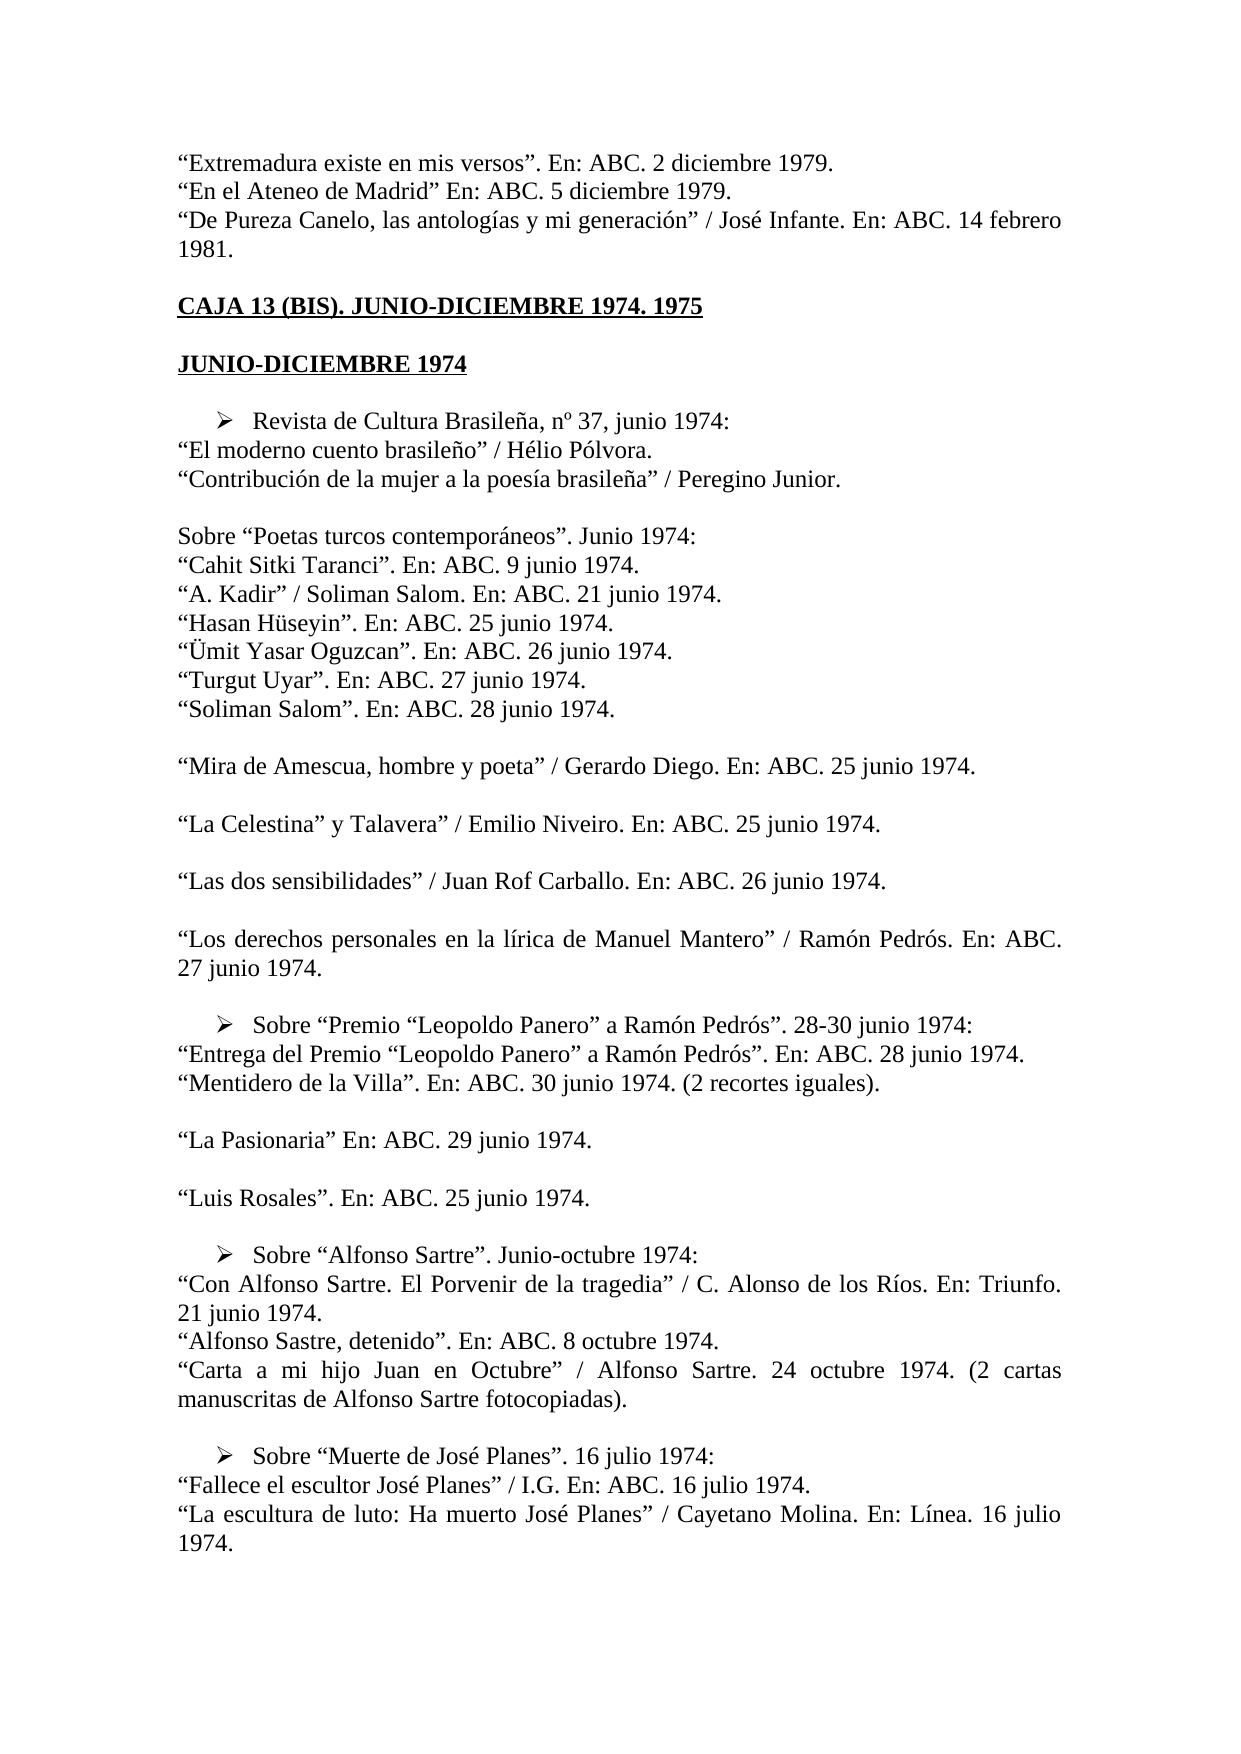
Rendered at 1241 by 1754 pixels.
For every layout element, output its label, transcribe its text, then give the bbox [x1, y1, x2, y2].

text JUNIO-DICIEMBRE 1974 [177, 349, 1063, 378]
text “Fallece el escultor José Planes” / I.G. En: ABC. 16 julio 1974. [177, 1470, 1063, 1499]
text “Soliman Salom”. En: ABC. 28 junio 1974. [177, 694, 1063, 723]
text “Con Alfonso Sartre. El Porvenir de la tragedia” / C. Alonso de los Ríos. En: Triunfo. 21 junio 1974. [177, 1269, 1063, 1326]
text “En el Ateneo de Madrid” En: ABC. 5 diciembre 1979. [177, 176, 1063, 205]
text “El moderno cuento brasileño” / Hélio Pólvora. [177, 435, 1063, 464]
list Revista de Cultura Brasileña, nº 37, junio 1974: [215, 406, 1063, 435]
text “Extremadura existe en mis versos”. En: ABC. 2 diciembre 1979. [177, 148, 1063, 176]
text “A. Kadir” / Soliman Salom. En: ABC. 21 junio 1974. [177, 579, 1063, 608]
list Sobre “Alfonso Sartre”. Junio-octubre 1974: [215, 1240, 1063, 1269]
text Sobre “Poetas turcos contemporáneos”. Junio 1974: [177, 521, 1063, 550]
text “Hasan Hüseyin”. En: ABC. 25 junio 1974. [177, 608, 1063, 636]
text “Contribución de la mujer a la poesía brasileña” / Peregino Junior. [177, 464, 1063, 493]
text “Luis Rosales”. En: ABC. 25 junio 1974. [177, 1183, 1063, 1211]
text “Las dos sensibilidades” / Juan Rof Carballo. En: ABC. 26 junio 1974. [177, 866, 1063, 895]
text “De Pureza Canelo, las antologías y mi generación” / José Infante. En: ABC. 14 febrero 1981. [177, 205, 1063, 263]
text “La escultura de luto: Ha muerto José Planes” / Cayetano Molina. En: Línea. 16 julio 1974. [177, 1499, 1063, 1556]
text “Turgut Uyar”. En: ABC. 27 junio 1974. [177, 665, 1063, 694]
text “Entrega del Premio “Leopoldo Panero” a Ramón Pedrós”. En: ABC. 28 junio 1974. [177, 1039, 1063, 1068]
list Sobre “Muerte de José Planes”. 16 julio 1974: [215, 1441, 1063, 1470]
text “Cahit Sitki Taranci”. En: ABC. 9 junio 1974. [177, 550, 1063, 579]
text “Alfonso Sastre, detenido”. En: ABC. 8 octubre 1974. [177, 1326, 1063, 1355]
text “La Pasionaria” En: ABC. 29 junio 1974. [177, 1125, 1063, 1154]
text “Los derechos personales en la lírica de Manuel Mantero” / Ramón Pedrós. En: ABC. 27 junio 1974. [177, 924, 1063, 981]
text “Mentidero de la Villa”. En: ABC. 30 junio 1974. (2 recortes iguales). [177, 1068, 1063, 1096]
text “Ümit Yasar Oguzcan”. En: ABC. 26 junio 1974. [177, 636, 1063, 665]
list Sobre “Premio “Leopoldo Panero” a Ramón Pedrós”. 28-30 junio 1974: [215, 1010, 1063, 1039]
text CAJA 13 (BIS). JUNIO-DICIEMBRE 1974. 1975 [177, 291, 1063, 320]
text “La Celestina” y Talavera” / Emilio Niveiro. En: ABC. 25 junio 1974. [177, 809, 1063, 838]
text “Carta a mi hijo Juan en Octubre” / Alfonso Sartre. 24 octubre 1974. (2 cartas manuscritas de Alfonso Sartre fotocopiadas). [177, 1355, 1063, 1413]
text “Mira de Amescua, hombre y poeta” / Gerardo Diego. En: ABC. 25 junio 1974. [177, 751, 1063, 780]
